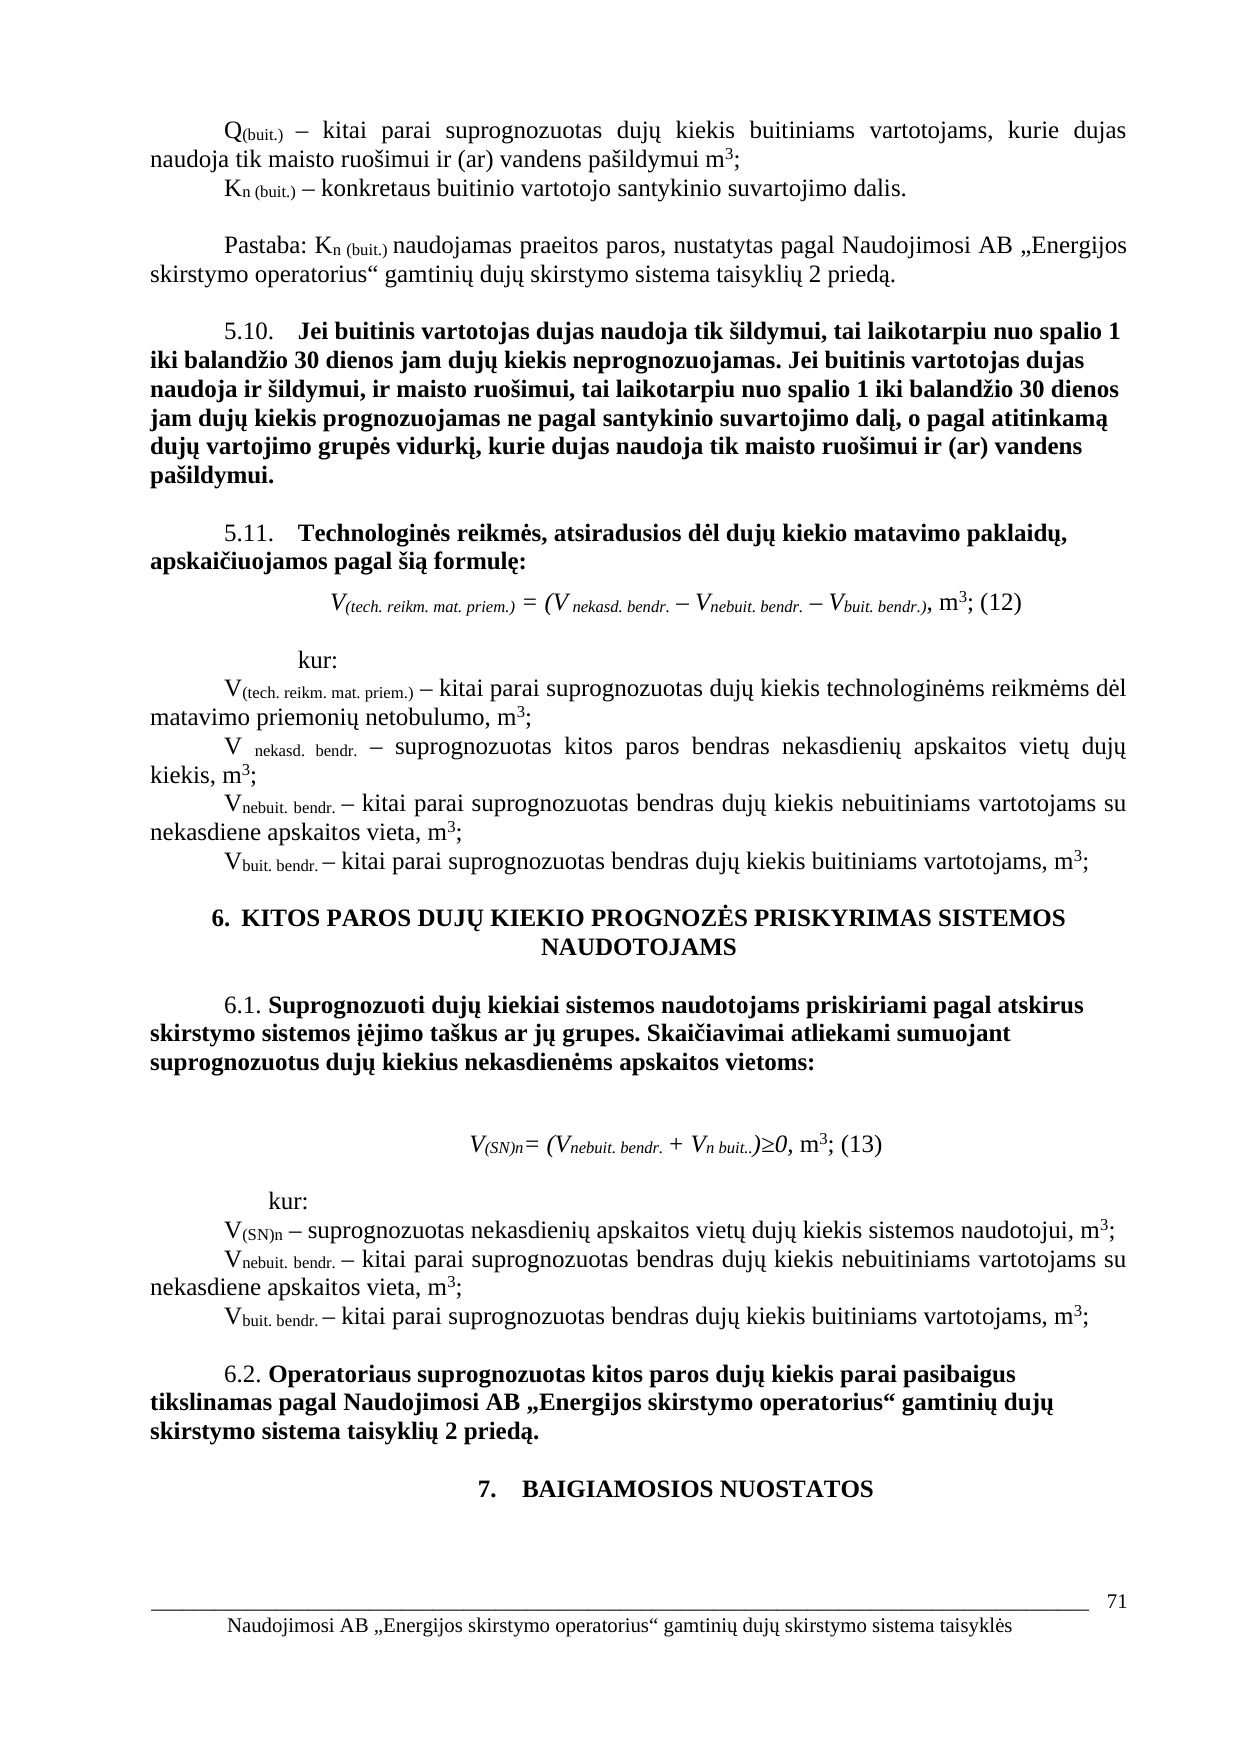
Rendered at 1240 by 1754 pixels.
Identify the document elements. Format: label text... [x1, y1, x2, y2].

text 5.10. Jei buitinis vartotojas dujas naudoja tik šildymui, tai laikotarpiu nuo spalio 1 iki balandžio 30 dienos jam dujų kiekis neprognozuojamas. Jei buitinis vartotojas dujas naudoja ir šildymui, ir maisto ruošimui, tai laikotarpiu nuo spalio 1 iki balandžio 30 dienos jam dujų kiekis prognozuojamas ne pagal santykinio suvartojimo dalį, o pagal atitinkamą dujų vartojimo grupės vidurkį, kurie dujas naudoja tik maisto ruošimui ir (ar) vandens pašildymui. [150, 316, 1127, 489]
text V(SN)n= (Vnebuit. bendr. + Vn buit..)≥0, m3; (13) [150, 1129, 1127, 1157]
text V(tech. reikm. mat. priem.) = (V nekasd. bendr. – Vnebuit. bendr. – Vbuit. bendr.), m3; (12) [150, 587, 1127, 616]
text 7. BAIGIAMOSIOS NUOSTATOS [150, 1474, 1127, 1502]
text Pastaba: Kn (buit.) naudojamas praeitos paros, nustatytas pagal Naudojimosi AB „Energijos skirstymo operatorius“ gamtinių dujų skirstymo sistema taisyklių 2 priedą. [150, 230, 1127, 288]
text V(tech. reikm. mat. priem.) – kitai parai suprognozuotas dujų kiekis technologinėms reikmėms dėl matavimo priemonių netobulumo, m3; [150, 673, 1127, 731]
text Vnebuit. bendr. – kitai parai suprognozuotas bendras dujų kiekis nebuitiniams vartotojams su nekasdiene apskaitos vieta, m3; [150, 1244, 1127, 1301]
text Vnebuit. bendr. – kitai parai suprognozuotas bendras dujų kiekis nebuitiniams vartotojams su nekasdiene apskaitos vieta, m3; [150, 788, 1127, 846]
text 6.1. Suprognozuoti dujų kiekiai sistemos naudotojams priskiriami pagal atskirus skirstymo sistemos įėjimo taškus ar jų grupes. Skaičiavimai atliekami sumuojant suprognozuotus dujų kiekius nekasdienėms apskaitos vietoms: [150, 990, 1127, 1076]
text V nekasd. bendr. – suprognozuotas kitos paros bendras nekasdienių apskaitos vietų dujų kiekis, m3; [150, 731, 1127, 788]
text 6.2. Operatoriaus suprognozuotas kitos paros dujų kiekis parai pasibaigus tikslinamas pagal Naudojimosi AB „Energijos skirstymo operatorius“ gamtinių dujų skirstymo sistema taisyklių 2 priedą. [150, 1359, 1127, 1445]
text kur: [150, 645, 1127, 673]
text Kn (buit.) – konkretaus buitinio vartotojo santykinio suvartojimo dalis. [150, 173, 1127, 201]
text Vbuit. bendr. – kitai parai suprognozuotas bendras dujų kiekis buitiniams vartotojams, m3; [150, 846, 1127, 875]
text V(SN)n – suprognozuotas nekasdienių apskaitos vietų dujų kiekis sistemos naudotojui, m3; [150, 1215, 1127, 1244]
text Vbuit. bendr. – kitai parai suprognozuotas bendras dujų kiekis buitiniams vartotojams, m3; [150, 1301, 1127, 1330]
text 6. KITOS PAROS DUJŲ KIEKIO PROGNOZĖS PRISKYRIMAS SISTEMOS NAUDOTOJAMS [150, 903, 1127, 961]
text kur: [150, 1186, 1127, 1215]
text 5.11. Technologinės reikmės, atsiradusios dėl dujų kiekio matavimo paklaidų, apskaičiuojamos pagal šią formulę: [150, 518, 1127, 575]
text Q(buit.) – kitai parai suprognozuotas dujų kiekis buitiniams vartotojams, kurie dujas naudoja tik maisto ruošimui ir (ar) vandens pašildymui m3; [150, 115, 1127, 173]
